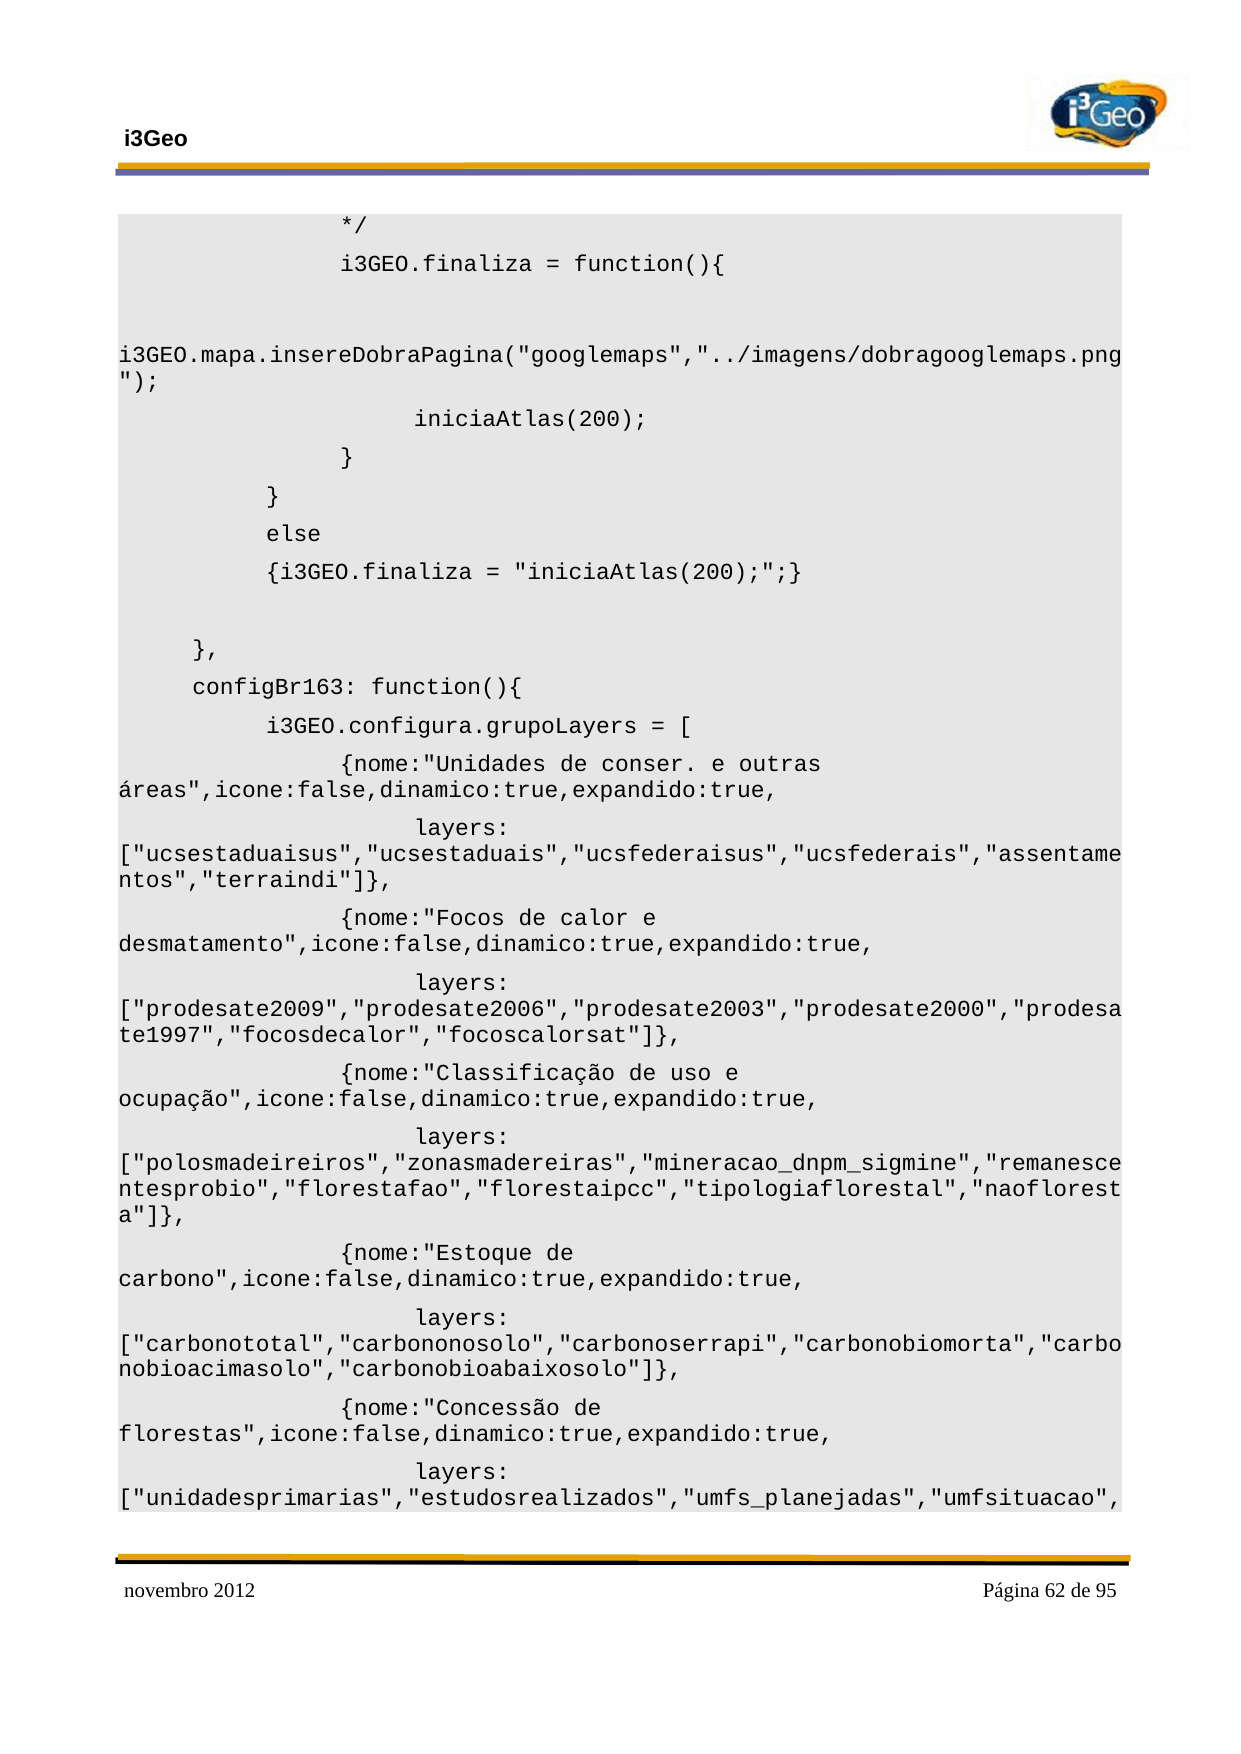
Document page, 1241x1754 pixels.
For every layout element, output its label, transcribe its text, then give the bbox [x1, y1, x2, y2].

text {nome:"Focos de calor e desmatamento",icone:false,dinamico:true,expandido:true, [118, 907, 1122, 959]
text } [118, 484, 1122, 510]
text {nome:"Concessão de florestas",icone:false,dinamico:true,expandido:true, [118, 1396, 1122, 1448]
text } [118, 446, 1122, 472]
text else [118, 522, 1122, 548]
text layers:["polosmadeireiros","zonasmadereiras","mineracao_dnpm_sigmine","remanescentesprobio","florestafao","florestaipcc","tipologiaflorestal","naofloresta"]}, [118, 1126, 1122, 1229]
text layers:["carbonototal","carbononosolo","carbonoserrapi","carbonobiomorta","carbonobioacimasolo","carbonobioabaixosolo"]}, [118, 1306, 1122, 1384]
text i3GEO.mapa.insereDobraPagina("googlemaps","../imagens/dobragooglemaps.png"); [118, 291, 1122, 395]
text i3GEO.configura.grupoLayers = [ [118, 714, 1122, 740]
text {i3GEO.finaliza = "iniciaAtlas(200);";} [118, 561, 1122, 587]
picture [1025, 74, 1191, 151]
text {nome:"Unidades de conser. e outras áreas",icone:false,dinamico:true,expandido:true, [118, 752, 1122, 804]
text layers:["ucsestaduaisus","ucsestaduais","ucsfederaisus","ucsfederais","assentamentos","terraindi"]}, [118, 817, 1122, 894]
text iniciaAtlas(200); [118, 407, 1122, 433]
text configBr163: function(){ [118, 676, 1122, 702]
text */ [118, 214, 1122, 240]
text }, [118, 637, 1122, 663]
text {nome:"Estoque de carbono",icone:false,dinamico:true,expandido:true, [118, 1242, 1122, 1293]
text {nome:"Classificação de uso e ocupação",icone:false,dinamico:true,expandido:true, [118, 1061, 1122, 1113]
text layers:["prodesate2009","prodesate2006","prodesate2003","prodesate2000","prodesate1997","focosdecalor","focoscalorsat"]}, [118, 971, 1122, 1049]
text layers:["unidadesprimarias","estudosrealizados","umfs_planejadas","umfsituacao", [118, 1460, 1122, 1512]
text i3GEO.finaliza = function(){ [118, 253, 1122, 279]
